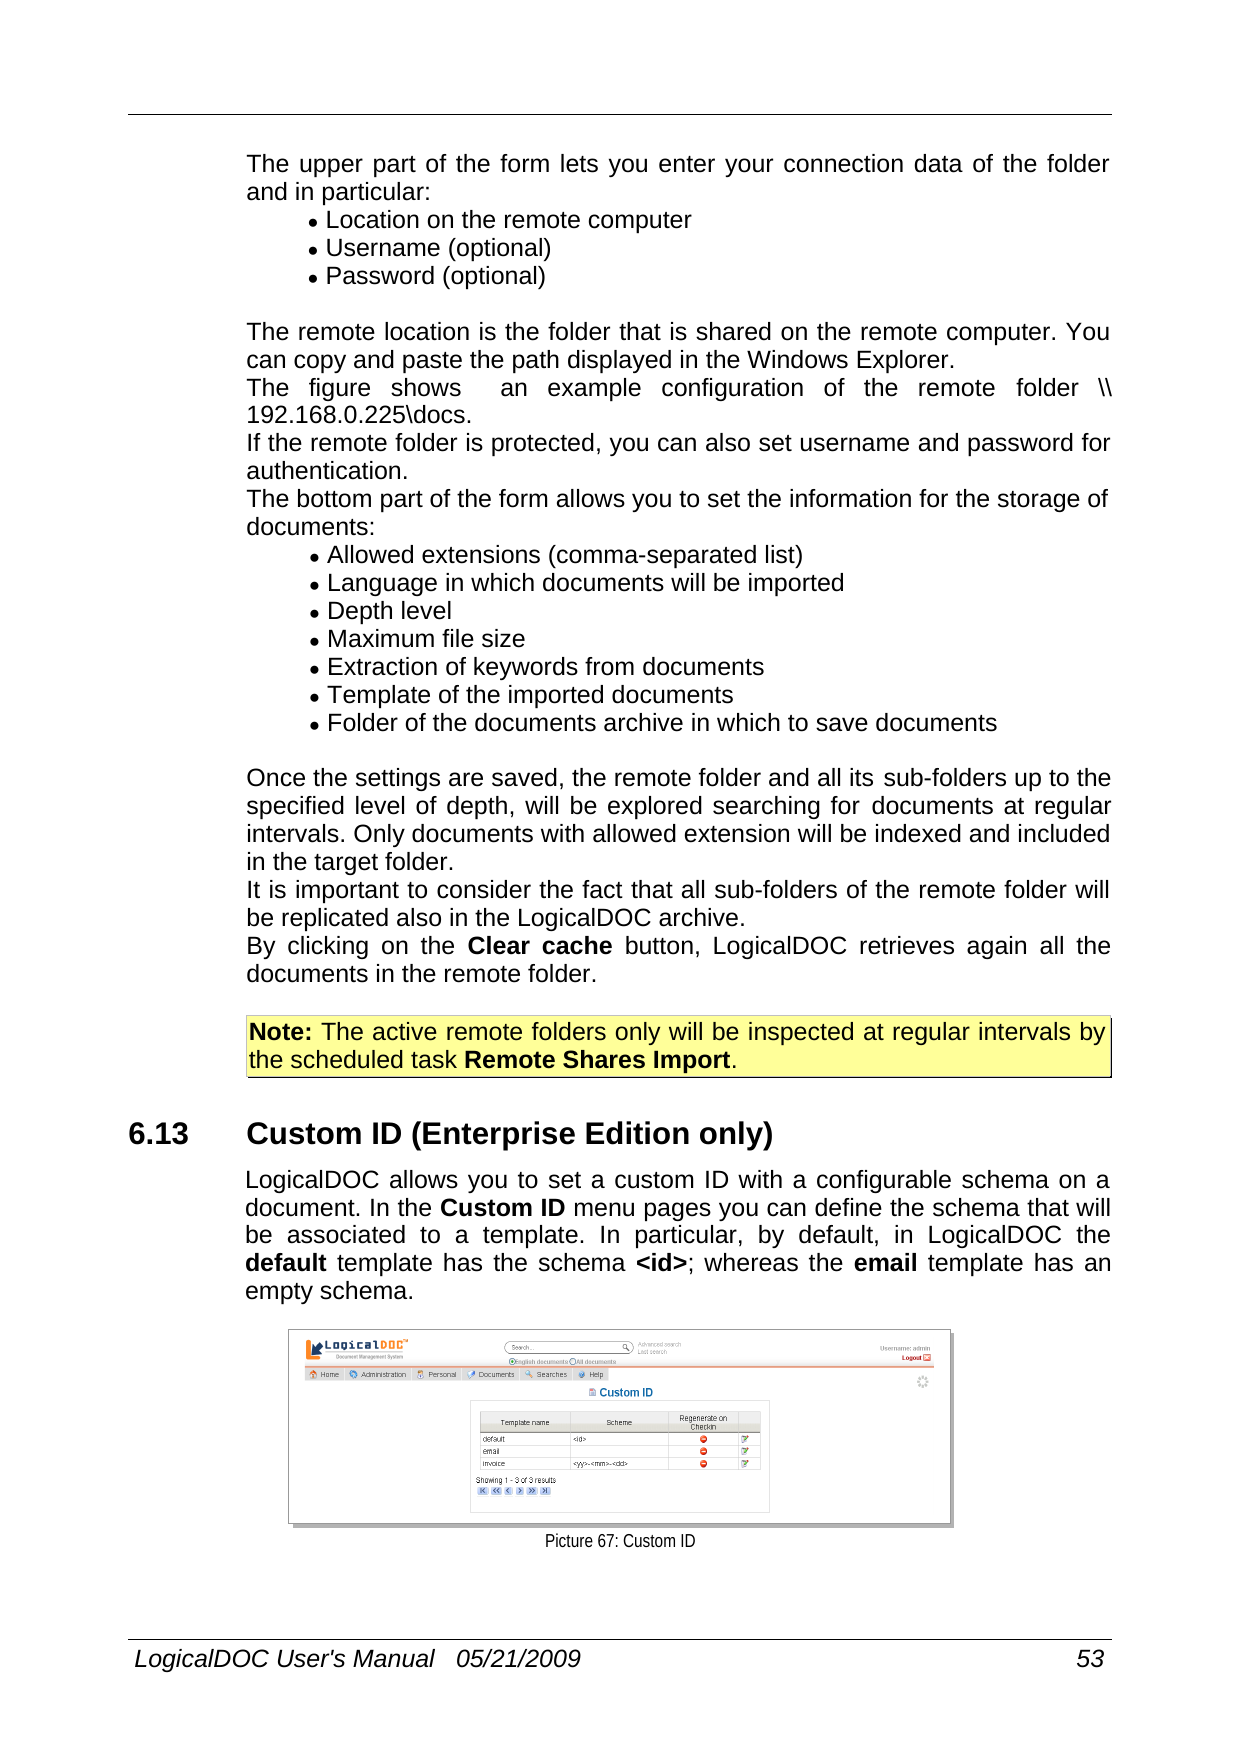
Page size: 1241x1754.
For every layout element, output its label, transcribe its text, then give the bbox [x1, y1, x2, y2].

text ● Username (optional) [307, 234, 1112, 262]
text ● Password (optional) [307, 262, 1112, 289]
text ● Language in which documents will be imported [309, 569, 1112, 597]
text By clicking on the Clear cache button, LogicalDOC retrieves again all the documents in the remote folder. [246, 932, 1112, 987]
text The remote location is the folder that is shared on the remote computer. You can copy and paste the path displayed in the Windows Explorer. [246, 317, 1112, 373]
text ● Maximum file size [309, 624, 1112, 652]
text If the remote folder is protected, you can also set username and password for authentication. [246, 429, 1112, 485]
text Note: The active remote folders only will be inspected at regular intervals by the scheduled task Remote Shares Import. [247, 1016, 1110, 1076]
text The upper part of the form lets you enter your connection data of the folder and in particular: [246, 150, 1112, 206]
text ● Extraction of keywords from documents [309, 652, 1112, 680]
text Once the settings are saved, the remote folder and all its sub-folders up to the specified level of depth, will be explored searching for documents at regular intervals. Only documents with allowed extension will be indexed and included in the target folder. [246, 764, 1112, 876]
text LogicalDOC allows you to set a custom ID with a configurable schema on a document. In the Custom ID menu pages you can define the schema that will be associated to a template. In particular, by default, in LogicalDOC the default template has the schema <id>; whereas the email template has an empty schema. [245, 1165, 1112, 1305]
text ● Depth level [309, 597, 1112, 624]
text ● Location on the remote computer [307, 206, 1112, 234]
text ● Folder of the documents archive in which to save documents [309, 708, 1112, 736]
text ● Template of the imported documents [309, 680, 1112, 708]
picture [304, 1337, 934, 1515]
text The figure shows an example configuration of the remote folder \\192.168.0.225\docs. [246, 373, 1112, 429]
text The bottom part of the form allows you to set the information for the storage of [246, 485, 1112, 513]
subtitle Custom ID (Enterprise Edition only) [128, 1116, 1112, 1151]
text documents: [246, 513, 1112, 541]
text It is important to consider the fact that all sub-folders of the remote folder will be replicated also in the LogicalDOC archive. [246, 876, 1112, 932]
text Picture 67: Custom ID [288, 1524, 952, 1551]
text ● Allowed extensions (comma-separated list) [309, 541, 1112, 569]
